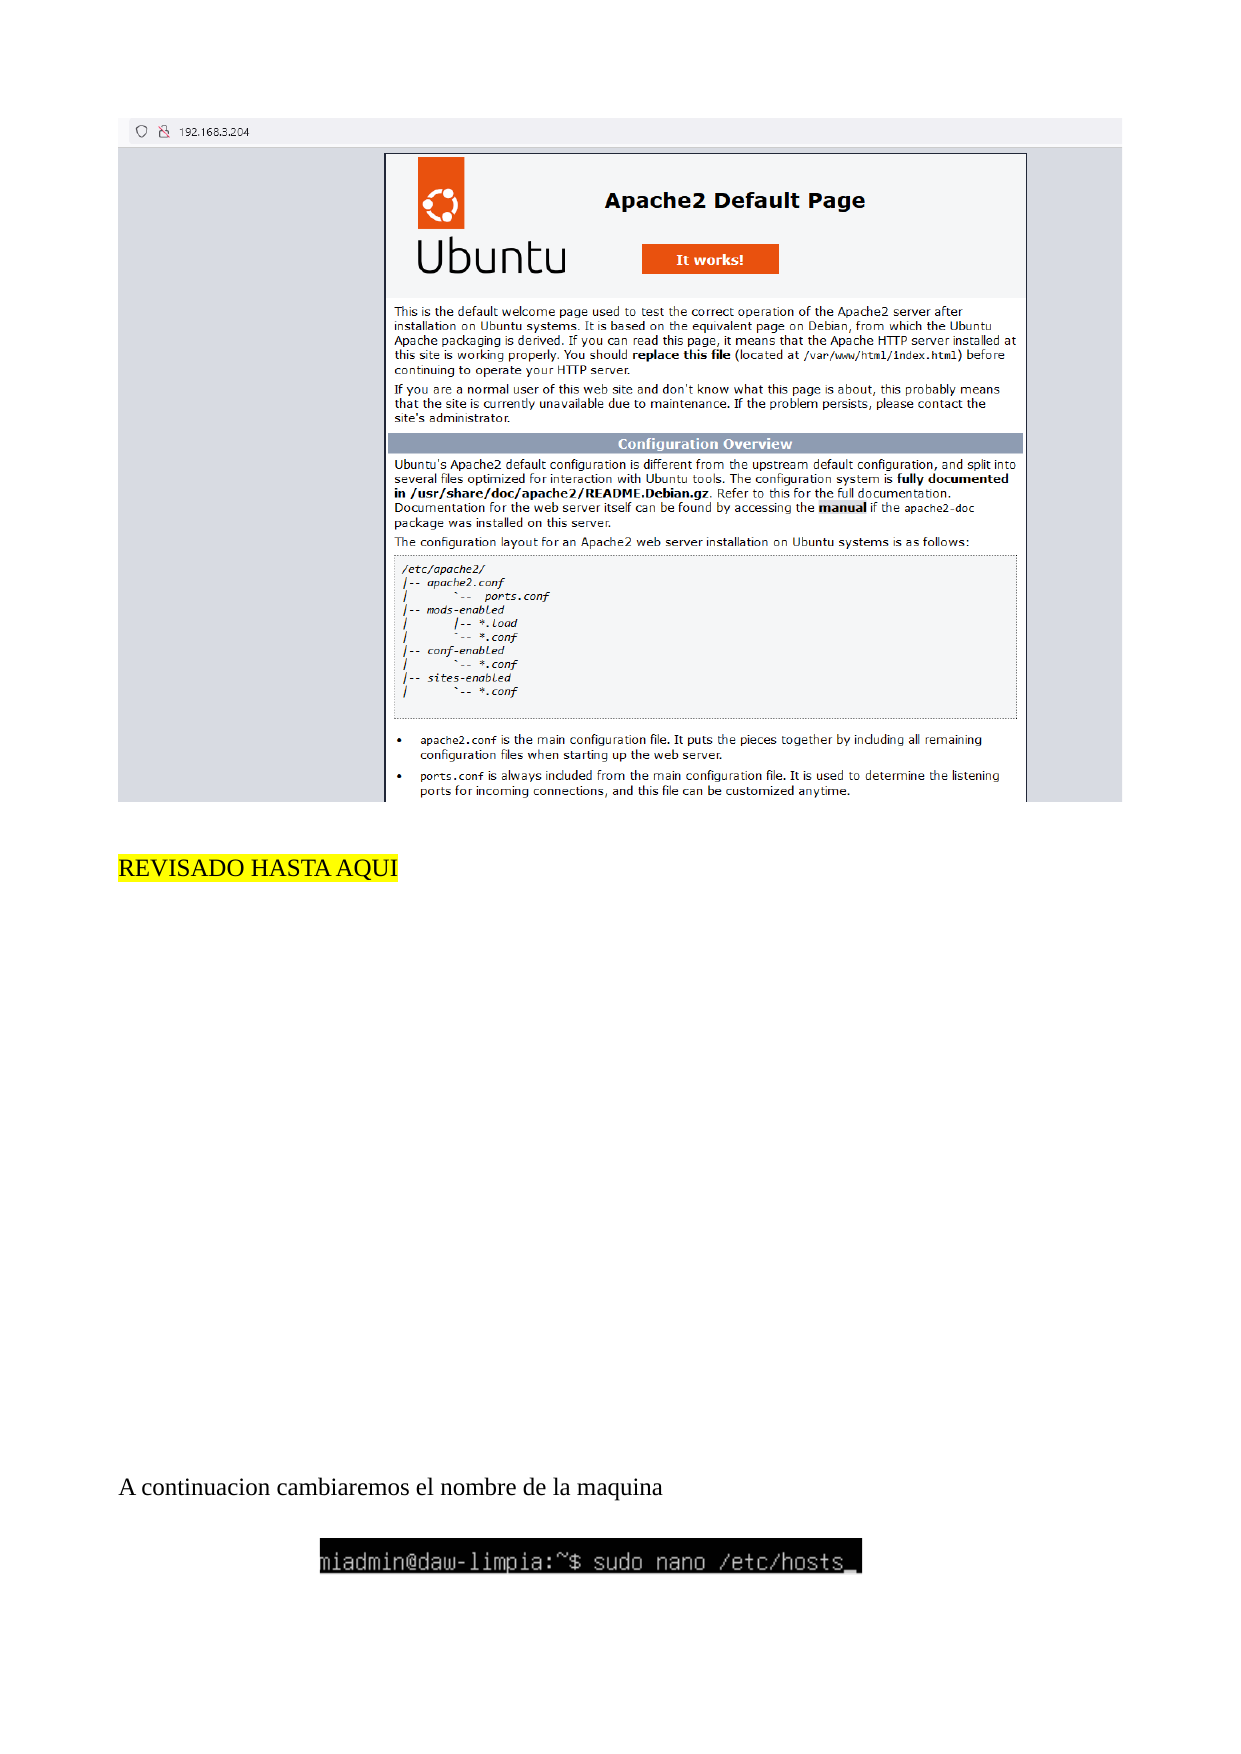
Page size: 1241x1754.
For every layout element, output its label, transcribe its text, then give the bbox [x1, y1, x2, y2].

picture [319, 1538, 863, 1575]
text REVISADO HASTA AQUI [118, 853, 1122, 882]
picture [118, 118, 1123, 802]
text A continuacion cambiaremos el nombre de la maquina [118, 1472, 1122, 1501]
